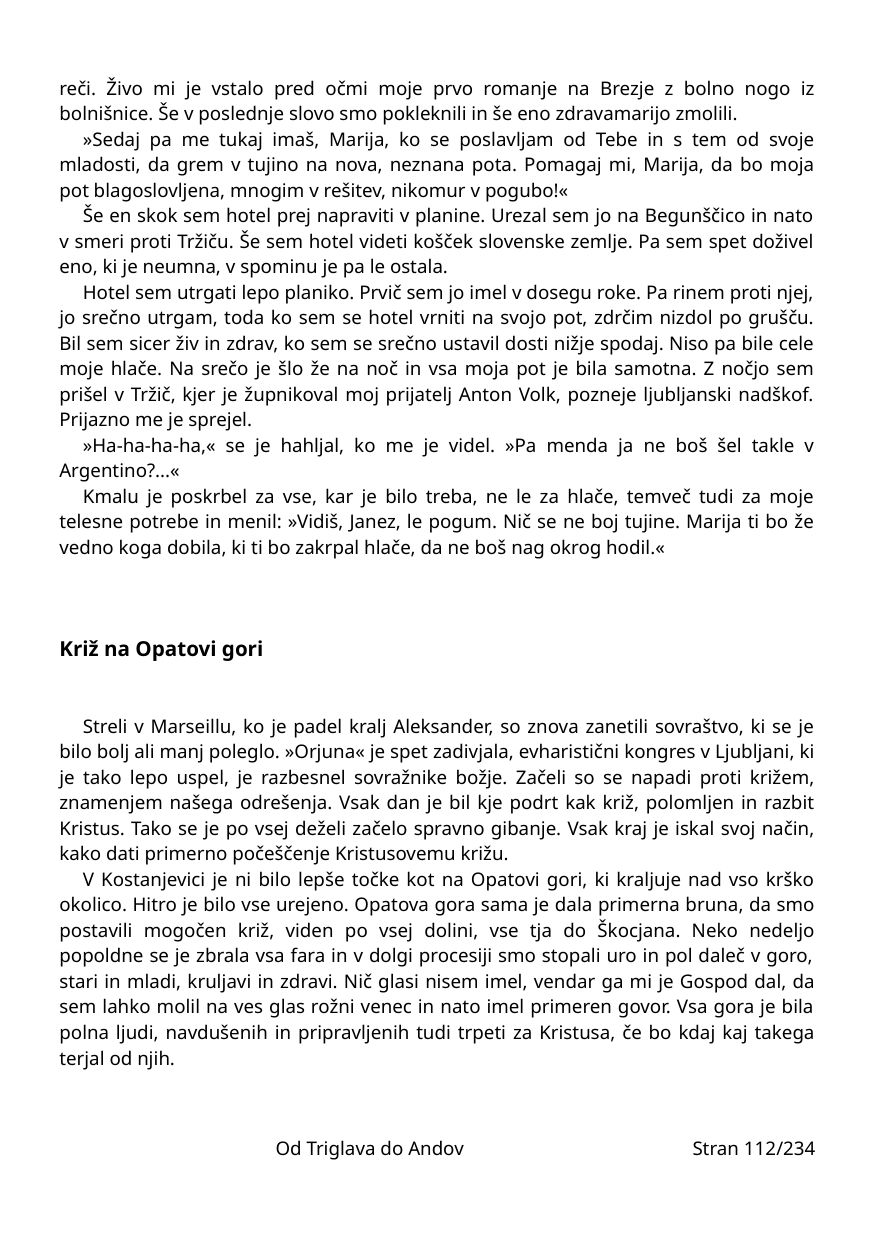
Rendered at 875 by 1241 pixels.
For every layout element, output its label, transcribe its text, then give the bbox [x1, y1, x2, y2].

text Še en skok sem hotel prej napraviti v planine. Urezal sem jo na Begunščico in nato v smeri proti Tržiču. Še sem hotel videti košček slovenske zemlje. Pa sem spet doživel eno, ki je neumna, v spominu je pa le ostala. [59, 203, 815, 279]
subtitle Križ na Opatovi gori [59, 611, 815, 663]
text reči. Živo mi je vstalo pred očmi moje prvo romanje na Brezje z bolno nogo iz bolnišnice. Še v poslednje slovo smo pokleknili in še eno zdravamarijo zmolili. [59, 75, 815, 126]
text »Sedaj pa me tukaj imaš, Marija, ko se poslavljam od Tebe in s tem od svoje mladosti, da grem v tujino na nova, neznana pota. Pomagaj mi, Marija, da bo moja pot blagoslovljena, mnogim v rešitev, nikomur v pogubo!« [59, 126, 815, 203]
text »Ha-ha-ha-ha,« se je hahljal, ko me je videl. »Pa menda ja ne boš šel takle v Argentino?...« [59, 432, 815, 483]
text Hotel sem utrgati lepo planiko. Prvič sem jo imel v dosegu roke. Pa rinem proti njej, jo srečno utrgam, toda ko sem se hotel vrniti na svojo pot, zdrčim nizdol po grušču. Bil sem sicer živ in zdrav, ko sem se srečno ustavil dosti nižje spodaj. Niso pa bile cele moje hlače. Na srečo je šlo že na noč in vsa moja pot je bila samotna. Z nočjo sem prišel v Tržič, kjer je župnikoval moj prijatelj Anton Volk, pozneje ljubljanski nadškof. Prijazno me je sprejel. [59, 279, 815, 432]
text Streli v Marseillu, ko je padel kralj Aleksander, so znova zanetili sovraštvo, ki se je bilo bolj ali manj poleglo. »Orjuna« je spet zadivjala, evharistični kongres v Ljubljani, ki je tako lepo uspel, je razbesnel sovražnike božje. Začeli so se napadi proti križem, znamenjem našega odrešenja. Vsak dan je bil kje podrt kak križ, polomljen in razbit Kristus. Tako se je po vsej deželi začelo spravno gibanje. Vsak kraj je iskal svoj način, kako dati primerno počeščenje Kristusovemu križu. [59, 713, 815, 866]
text V Kostanjevici je ni bilo lepše točke kot na Opatovi gori, ki kraljuje nad vso krško okolico. Hitro je bilo vse urejeno. Opatova gora sama je dala primerna bruna, da smo postavili mogočen križ, viden po vsej dolini, vse tja do Škocjana. Neko nedeljo popoldne se je zbrala vsa fara in v dolgi procesiji smo stopali uro in pol daleč v goro, stari in mladi, kruljavi in zdravi. Nič glasi nisem imel, vendar ga mi je Gospod dal, da sem lahko molil na ves glas rožni venec in nato imel primeren govor. Vsa gora je bila polna ljudi, navdušenih in pripravljenih tudi trpeti za Kristusa, če bo kdaj kaj takega terjal od njih. [59, 866, 815, 1070]
text Kmalu je poskrbel za vse, kar je bilo treba, ne le za hlače, temveč tudi za moje telesne potrebe in menil: »Vidiš, Janez, le pogum. Nič se ne boj tujine. Marija ti bo že vedno koga dobila, ki ti bo zakrpal hlače, da ne boš nag okrog hodil.« [59, 483, 815, 560]
